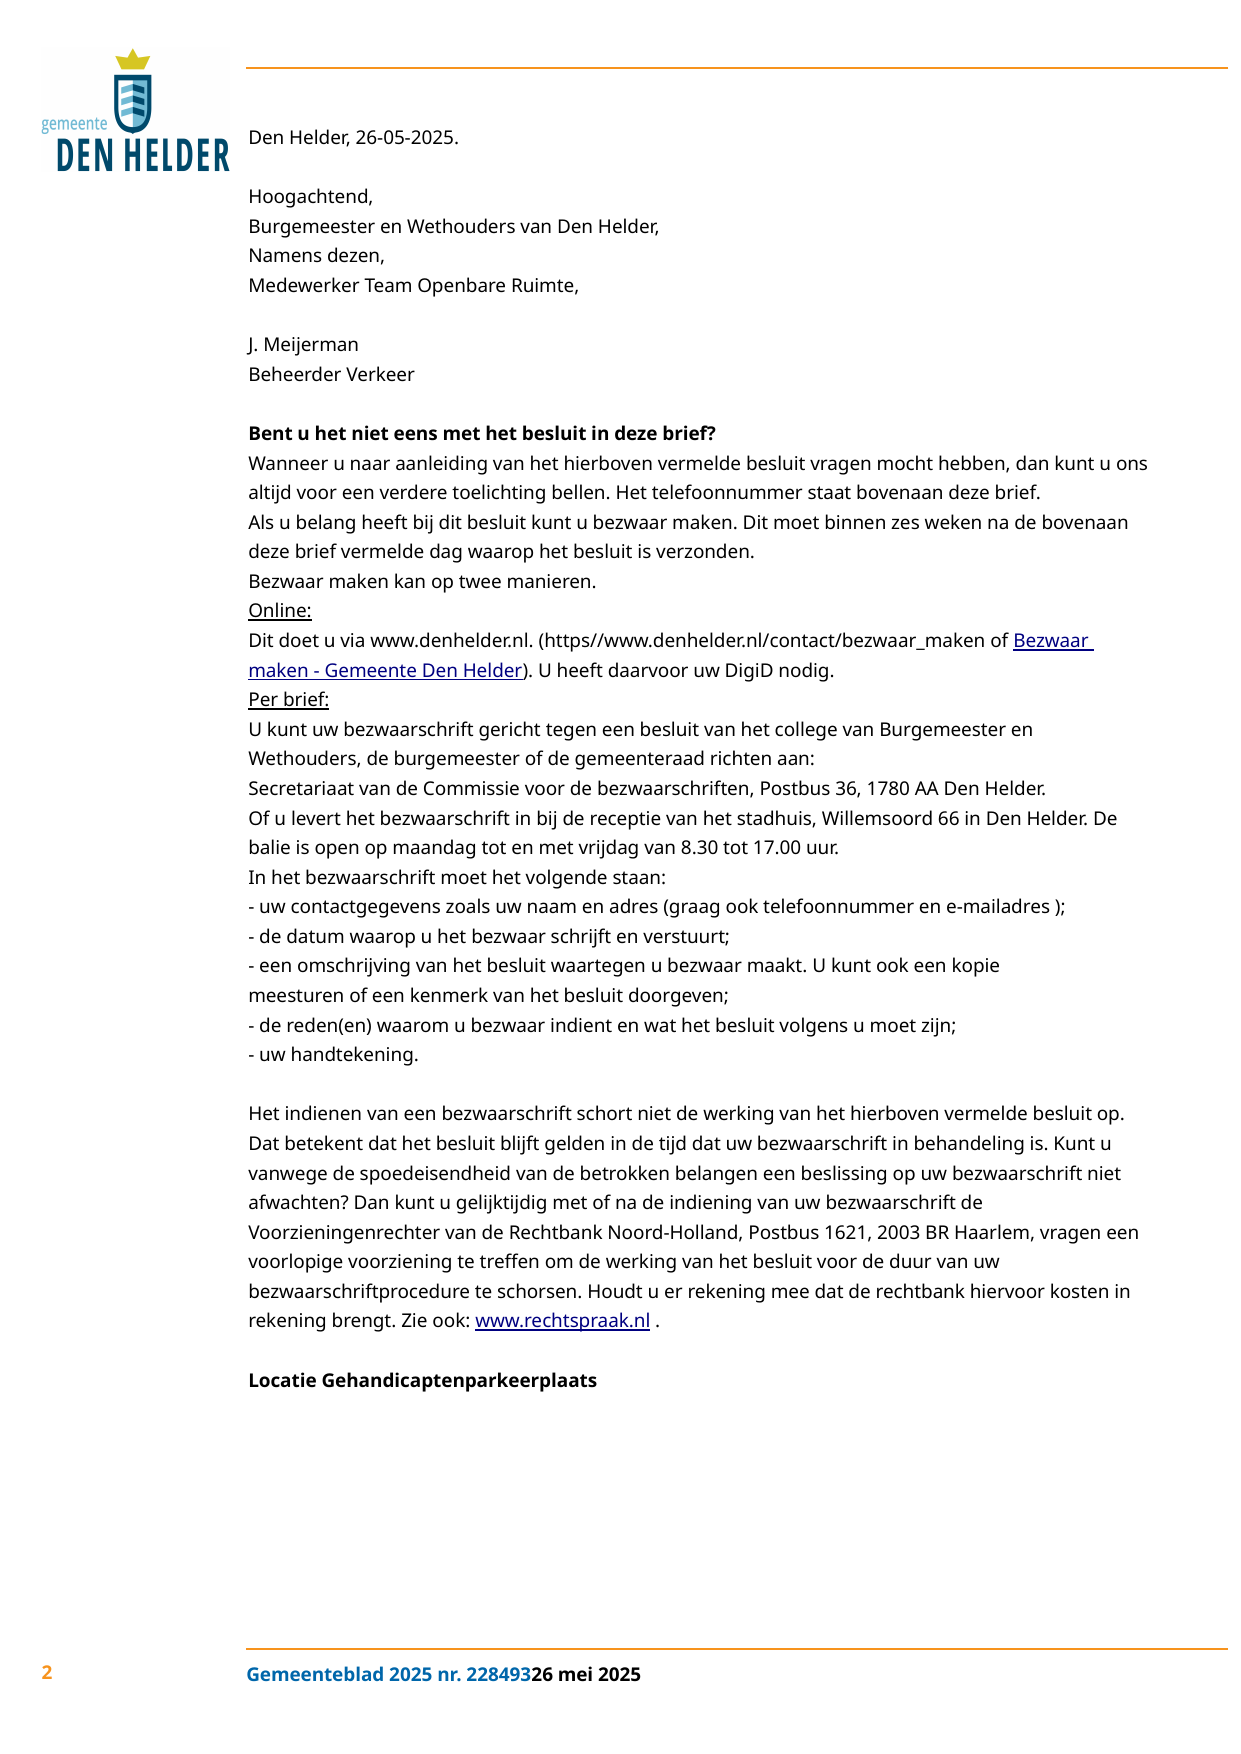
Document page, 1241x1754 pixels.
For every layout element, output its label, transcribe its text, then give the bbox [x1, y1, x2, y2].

picture [130, 157, 135, 172]
text balie is open op maandag tot en met vrijdag van 8.30 tot 17.00 uur. [248, 834, 1152, 860]
text meesturen of een kenmerk van het besluit doorgeven; [248, 982, 1152, 1008]
picture [63, 144, 68, 165]
text Medewerker Team Openbare Ruimte, [248, 272, 1152, 298]
text Secretariaat van de Commissie voor de bezwaarschriften, Postbus 36, 1780 AA Den Helder. [248, 775, 1152, 801]
text Bezwaar maken kan op twee manieren. [248, 568, 1152, 594]
text Wanneer u naar aanleiding van het hierboven vermelde besluit vragen mocht hebben, dan kunt u ons altijd voor een verdere toelichting bellen. Het telefoonnummer staat bovenaan deze brief. [248, 450, 1152, 505]
picture [182, 144, 187, 165]
text Burgemeester en Wethouders van Den Helder, [248, 213, 1152, 239]
text Bent u het niet eens met het besluit in deze brief? [248, 420, 1152, 446]
text - een omschrijving van het besluit waartegen u bezwaar maakt. U kunt ook een kopie [248, 953, 1152, 978]
text Het indienen van een bezwaarschrift schort niet de werking van het hierboven vermelde besluit op. Dat betekent dat het besluit blijft gelden in de tijd dat uw bezwaarschrift in behandeling is. Kunt u vanwege de spoedeisendheid van de betrokken belangen een beslissing op uw bezwaarschrift niet afwachten? Dan kunt u gelijktijdig met of na de indiening van uw bezwaarschrift de Voorzieningenrechter van de Rechtbank Noord-Holland, Postbus 1621, 2003 BR Haarlem, vragen een voorlopige voorziening te treffen om de werking van het besluit voor de duur van uw bezwaarschriftprocedure te schorsen. Houdt u er rekening mee dat de rechtbank hiervoor kosten in rekening brengt. Zie ook: www.rechtspraak.nl . [248, 1101, 1152, 1333]
text Locatie Gehandicaptenparkeerplaats [248, 1367, 1152, 1393]
text In het bezwaarschrift moet het volgende staan: [248, 864, 1152, 890]
picture [41, 47, 231, 172]
text Beheerder Verkeer [248, 361, 1152, 387]
text - uw handtekening. [248, 1041, 1152, 1067]
picture [100, 154, 106, 172]
text Of u levert het bezwaarschrift in bij de receptie van het stadhuis, Willemsoord 66 in Den Helder. De [248, 805, 1152, 831]
text U kunt uw bezwaarschrift gericht tegen een besluit van het college van Burgemeester en Wethouders, de burgemeester of de gemeenteraad richten aan: [248, 716, 1152, 771]
text Dit doet u via www.denhelder.nl. (https//www.denhelder.nl/contact/bezwaar_maken of Bezwaar maken - Gemeente Den Helder). U heeft daarvoor uw DigiD nodig. [248, 627, 1152, 683]
text Per brief: [248, 686, 1152, 712]
text Namens dezen, [248, 243, 1152, 268]
text Hoogachtend, [248, 183, 1152, 209]
picture [220, 160, 224, 172]
text - uw contactgegevens zoals uw naam en adres (graag ook telefoonnummer en e-mailadres ); [248, 893, 1152, 919]
text J. Meijerman [248, 331, 1152, 357]
text Online: [248, 598, 1152, 623]
text Als u belang heeft bij dit besluit kunt u bezwaar maken. Dit moet binnen zes weken na de bovenaan deze brief vermelde dag waarop het besluit is verzonden. [248, 509, 1152, 564]
text - de reden(en) waarom u bezwaar indient en wat het besluit volgens u moet zijn; [248, 1012, 1152, 1038]
text - de datum waarop u het bezwaar schrijft en verstuurt; [248, 923, 1152, 949]
text Den Helder, 26-05-2025. [248, 124, 1152, 150]
